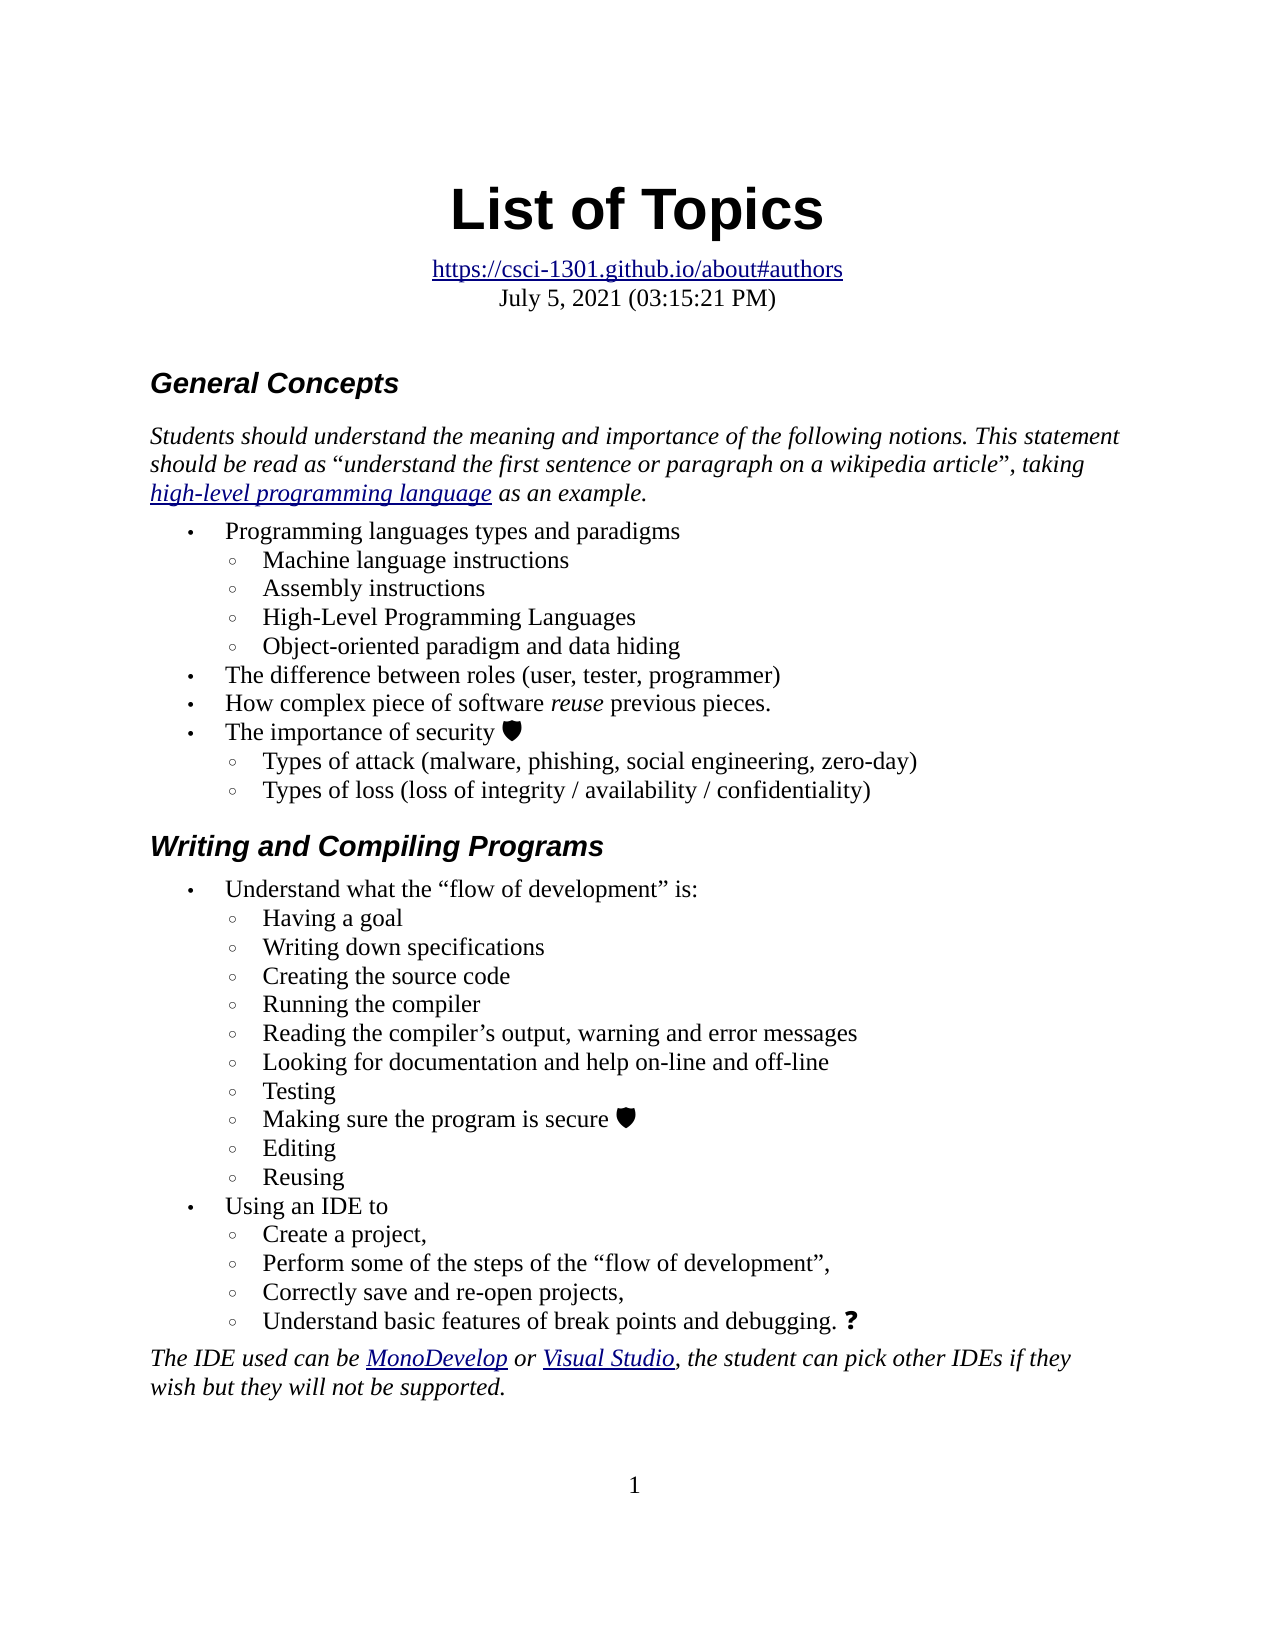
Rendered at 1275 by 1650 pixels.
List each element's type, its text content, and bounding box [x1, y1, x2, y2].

subtitle Writing and Compiling Programs [150, 828, 1125, 862]
subtitle General Concepts [150, 366, 1125, 399]
list Correctly save and re-open projects, [225, 1277, 1125, 1306]
text July 5, 2021 (03:15:21 PM) [150, 283, 1125, 312]
list Writing down specifications [225, 932, 1125, 961]
list Running the compiler [225, 989, 1125, 1018]
list How complex piece of software reuse previous pieces. [187, 688, 1125, 717]
list Understand what the “flow of development” is: [187, 874, 1125, 903]
text The IDE used can be MonoDevelop or Visual Studio, the student can pick other IDEs if they wish but they will not be supported. [150, 1343, 1125, 1401]
list Looking for documentation and help on-line and off-line [225, 1047, 1125, 1076]
list Create a project, [225, 1219, 1125, 1248]
list Testing [225, 1076, 1125, 1104]
list High-Level Programming Languages [225, 602, 1125, 631]
list Having a goal [225, 903, 1125, 932]
list Making sure the program is secure 🛡️ [225, 1104, 1125, 1133]
title List of Topics [150, 175, 1125, 242]
list Types of loss (loss of integrity / availability / confidentiality) [225, 775, 1125, 803]
list Perform some of the steps of the “flow of development”, [225, 1248, 1125, 1277]
list Understand basic features of break points and debugging. ❓ [225, 1306, 1125, 1334]
list Types of attack (malware, phishing, social engineering, zero-day) [225, 746, 1125, 775]
text https://csci-1301.github.io/about#authors [150, 254, 1125, 283]
list Using an IDE to [187, 1191, 1125, 1219]
list Creating the source code [225, 961, 1125, 989]
list Programming languages types and paradigms [187, 516, 1125, 545]
list Editing [225, 1133, 1125, 1162]
list Assembly instructions [225, 573, 1125, 602]
list Reusing [225, 1162, 1125, 1191]
list Machine language instructions [225, 545, 1125, 573]
list Object-oriented paradigm and data hiding [225, 631, 1125, 660]
list Reading the compiler’s output, warning and error messages [225, 1018, 1125, 1047]
text Students should understand the meaning and importance of the following notions. This statement should be read as “understand the first sentence or paragraph on a wikipedia article”, taking high-level programming language as an example. [150, 421, 1125, 507]
list The difference between roles (user, tester, programmer) [187, 660, 1125, 688]
list The importance of security 🛡️ [187, 717, 1125, 746]
